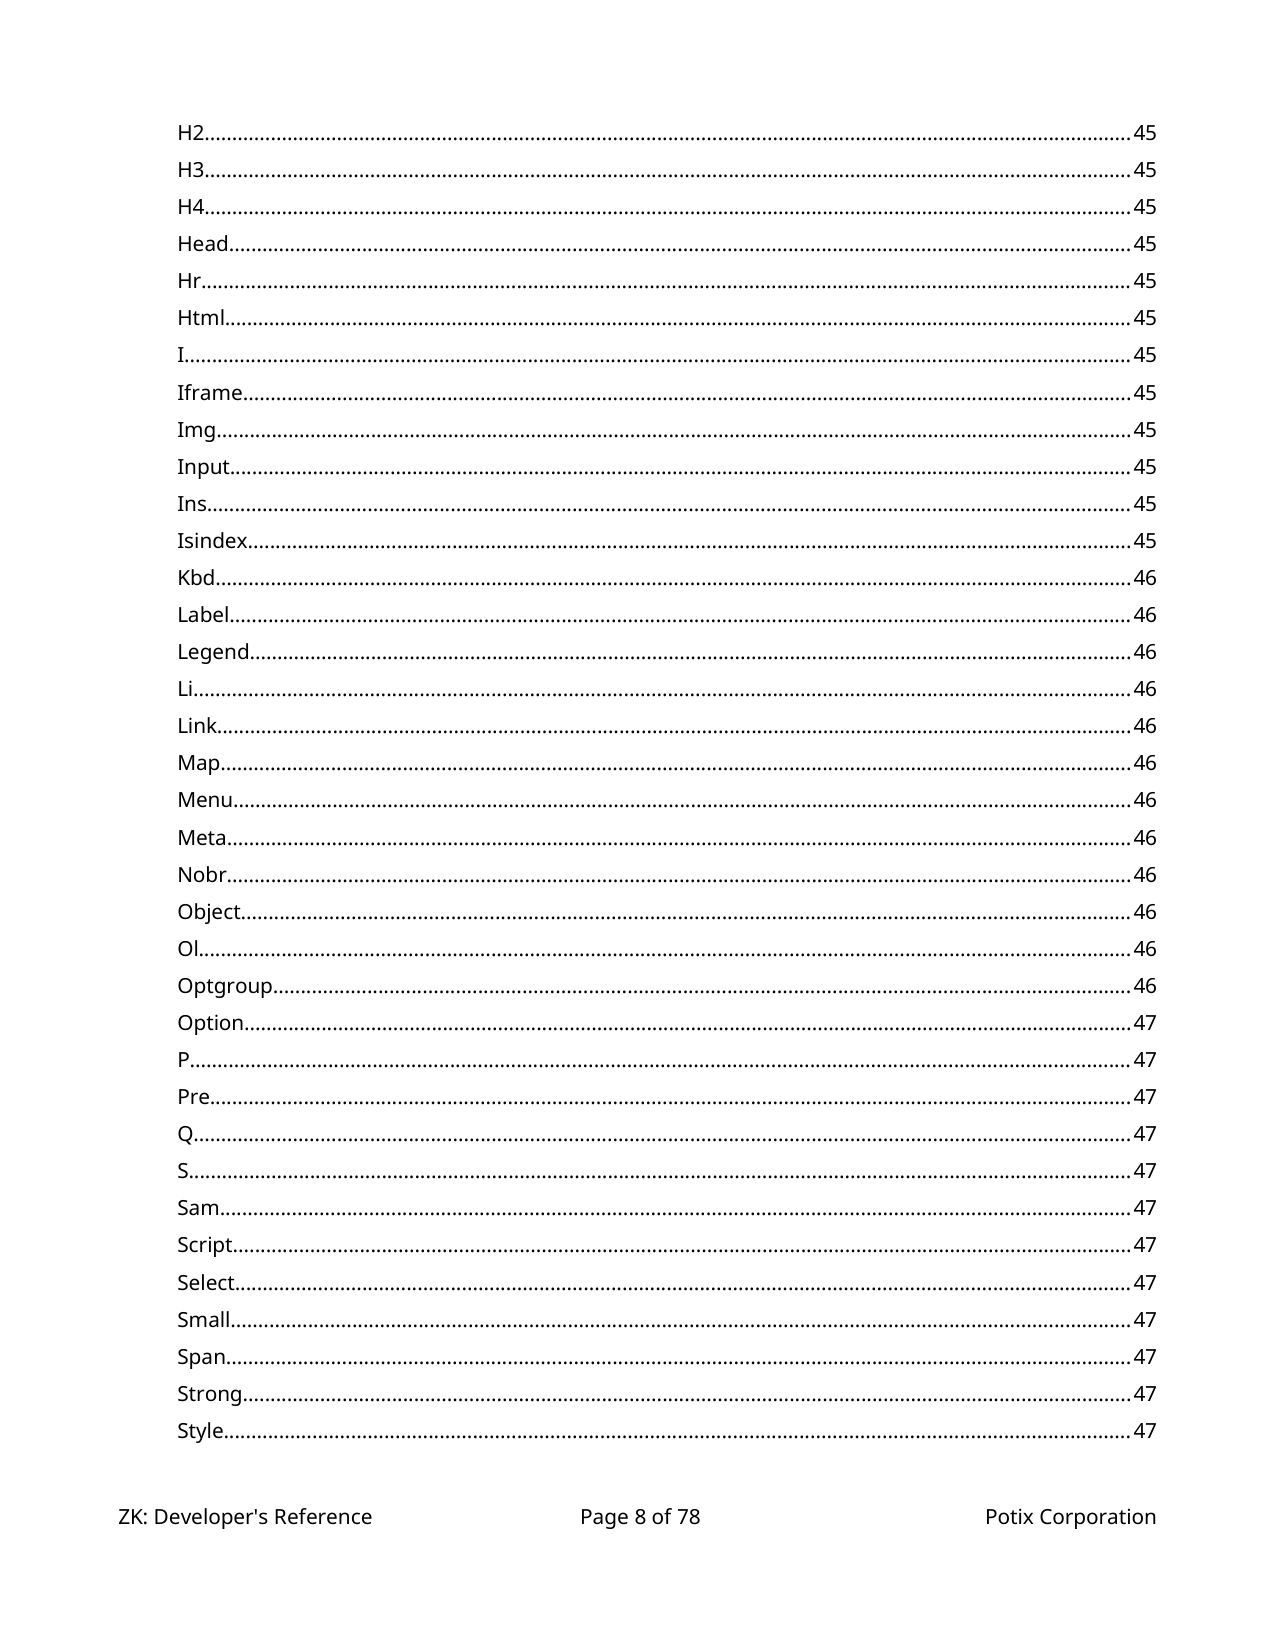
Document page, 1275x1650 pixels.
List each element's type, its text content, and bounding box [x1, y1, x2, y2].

text Link 46 [177, 711, 1157, 740]
text Html 45 [177, 303, 1157, 332]
text Small 47 [177, 1305, 1157, 1333]
text Head 45 [177, 229, 1157, 258]
text H2 45 [177, 118, 1157, 146]
text Nobr 46 [177, 860, 1157, 888]
text Meta 46 [177, 823, 1157, 851]
text Sam 47 [177, 1193, 1157, 1222]
text Select 47 [177, 1268, 1157, 1296]
text Ins 45 [177, 489, 1157, 517]
text Hr 45 [177, 266, 1157, 295]
text Ol 46 [177, 934, 1157, 962]
text H4 45 [177, 192, 1157, 221]
text P 47 [177, 1045, 1157, 1073]
text Isindex 45 [177, 526, 1157, 554]
text Kbd 46 [177, 563, 1157, 591]
text Q 47 [177, 1119, 1157, 1148]
text Pre 47 [177, 1082, 1157, 1111]
text Script 47 [177, 1231, 1157, 1259]
text Optgroup 46 [177, 971, 1157, 999]
text Map 46 [177, 748, 1157, 777]
text Img 45 [177, 415, 1157, 443]
text Legend 46 [177, 637, 1157, 666]
text Iframe 45 [177, 378, 1157, 406]
text Object 46 [177, 897, 1157, 925]
text Input 45 [177, 452, 1157, 480]
text H3 45 [177, 155, 1157, 183]
text S 47 [177, 1156, 1157, 1185]
text Menu 46 [177, 786, 1157, 814]
text I 45 [177, 341, 1157, 369]
text Option 47 [177, 1008, 1157, 1036]
text Style 47 [177, 1416, 1157, 1444]
text Span 47 [177, 1342, 1157, 1370]
text Li 46 [177, 674, 1157, 703]
text Label 46 [177, 600, 1157, 628]
text Strong 47 [177, 1379, 1157, 1407]
